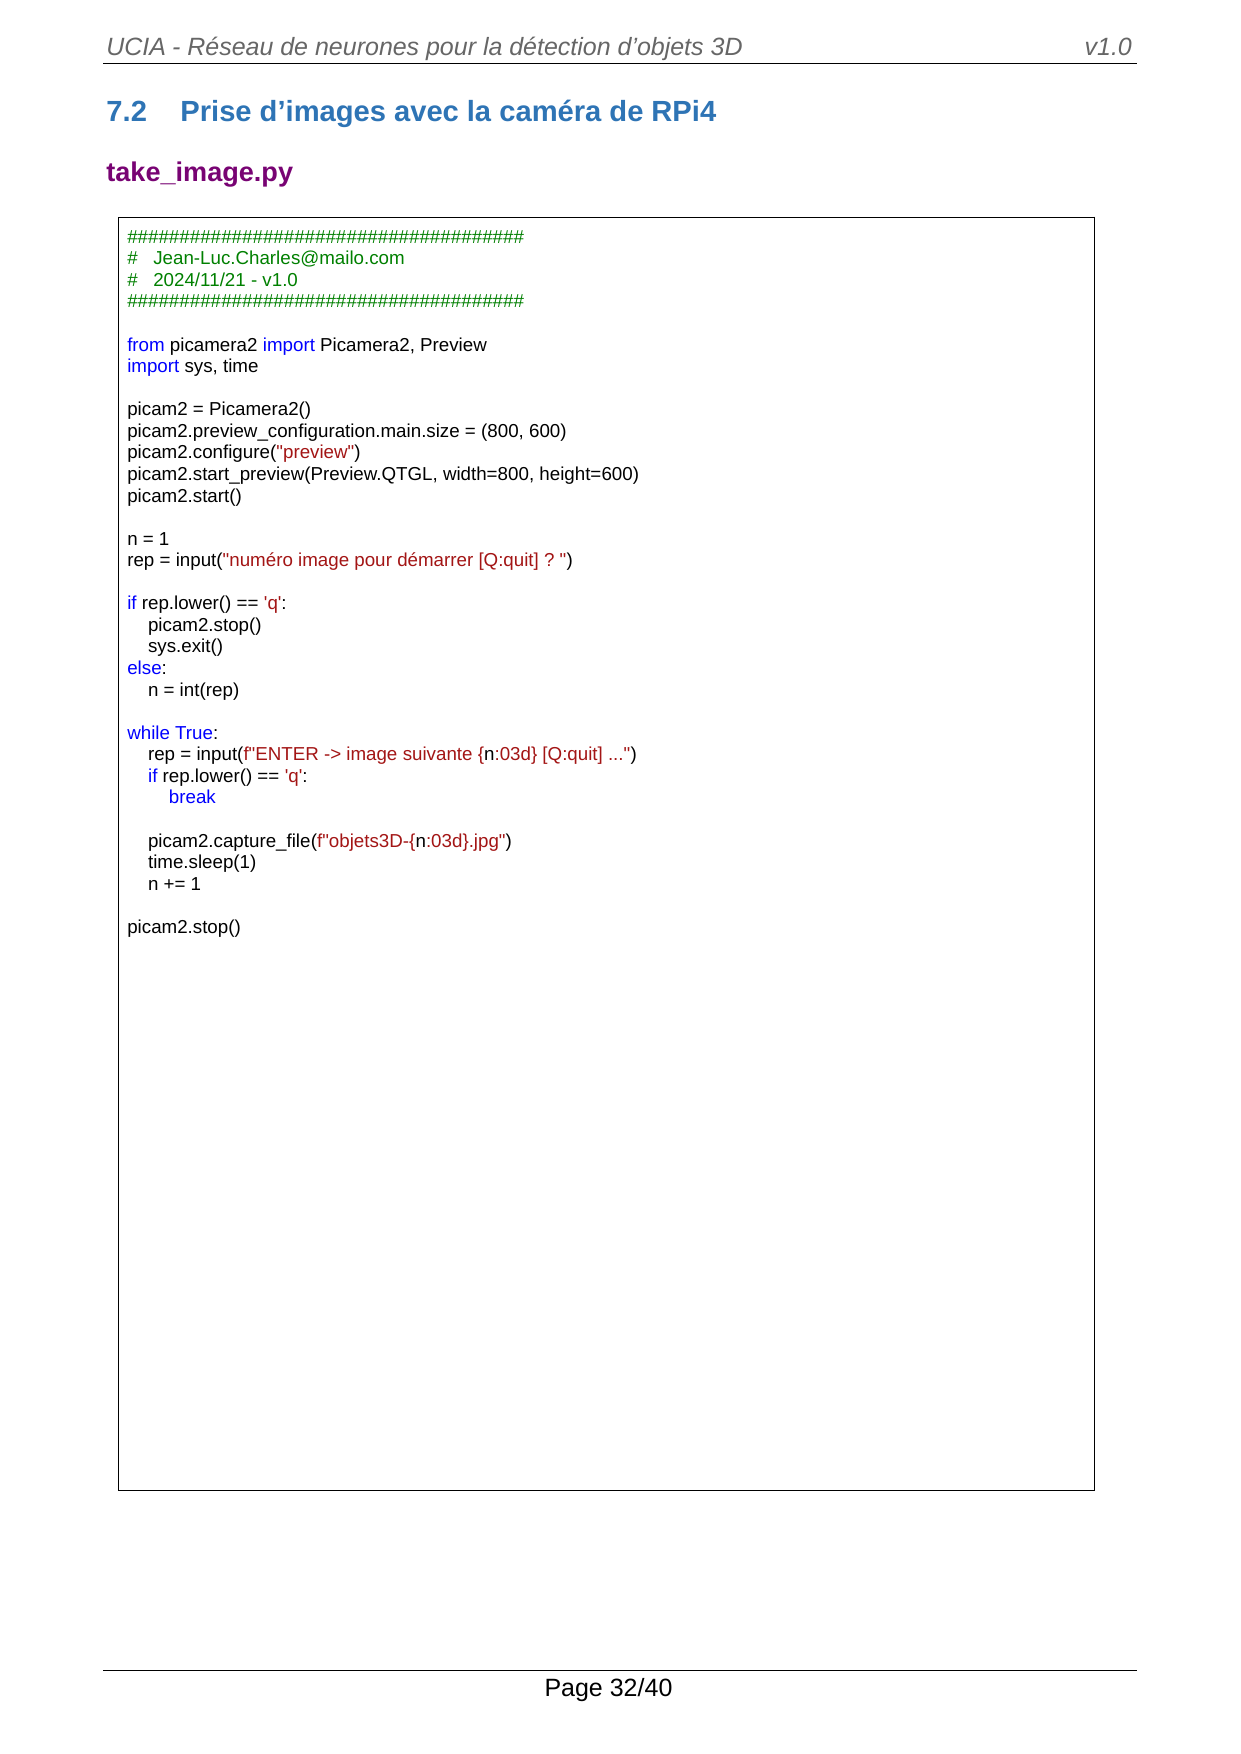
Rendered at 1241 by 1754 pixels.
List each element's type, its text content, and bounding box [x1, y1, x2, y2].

text else: [127, 657, 1086, 678]
text picam2.start() [127, 484, 1086, 506]
text while True: [127, 722, 1086, 743]
text picam2.start_preview(Preview.QTGL, width=800, height=600) [127, 463, 1086, 484]
text ###################################### [127, 226, 1086, 247]
text # Jean-Luc.Charles@mailo.com [127, 247, 1086, 269]
text n = 1 [127, 527, 1086, 549]
text ###################################### [127, 290, 1086, 312]
subtitle Prise d’images avec la caméra de RPi4 [106, 94, 1134, 127]
text picam2 = Picamera2() [127, 398, 1086, 420]
text n = int(rep) [127, 678, 1086, 700]
text if rep.lower() == 'q': [127, 592, 1086, 614]
text import sys, time [127, 355, 1086, 377]
text break [127, 786, 1086, 808]
text picam2.stop() [127, 916, 1086, 937]
text # 2024/11/21 - v1.0 [127, 269, 1086, 290]
text rep = input("numéro image pour démarrer [Q:quit] ? ") [127, 549, 1086, 571]
text picam2.capture_file(f"objets3D-{n:03d}.jpg") [127, 829, 1086, 851]
text sys.exit() [127, 635, 1086, 657]
text n += 1 [127, 872, 1086, 894]
subtitle take_image.py [106, 156, 1134, 187]
text if rep.lower() == 'q': [127, 765, 1086, 786]
text picam2.stop() [127, 614, 1086, 635]
text from picamera2 import Picamera2, Preview [127, 333, 1086, 355]
text picam2.preview_configuration.main.size = (800, 600) [127, 420, 1086, 441]
text picam2.configure("preview") [127, 441, 1086, 463]
text rep = input(f"ENTER -> image suivante {n:03d} [Q:quit] ...") [127, 743, 1086, 765]
text time.sleep(1) [127, 851, 1086, 872]
